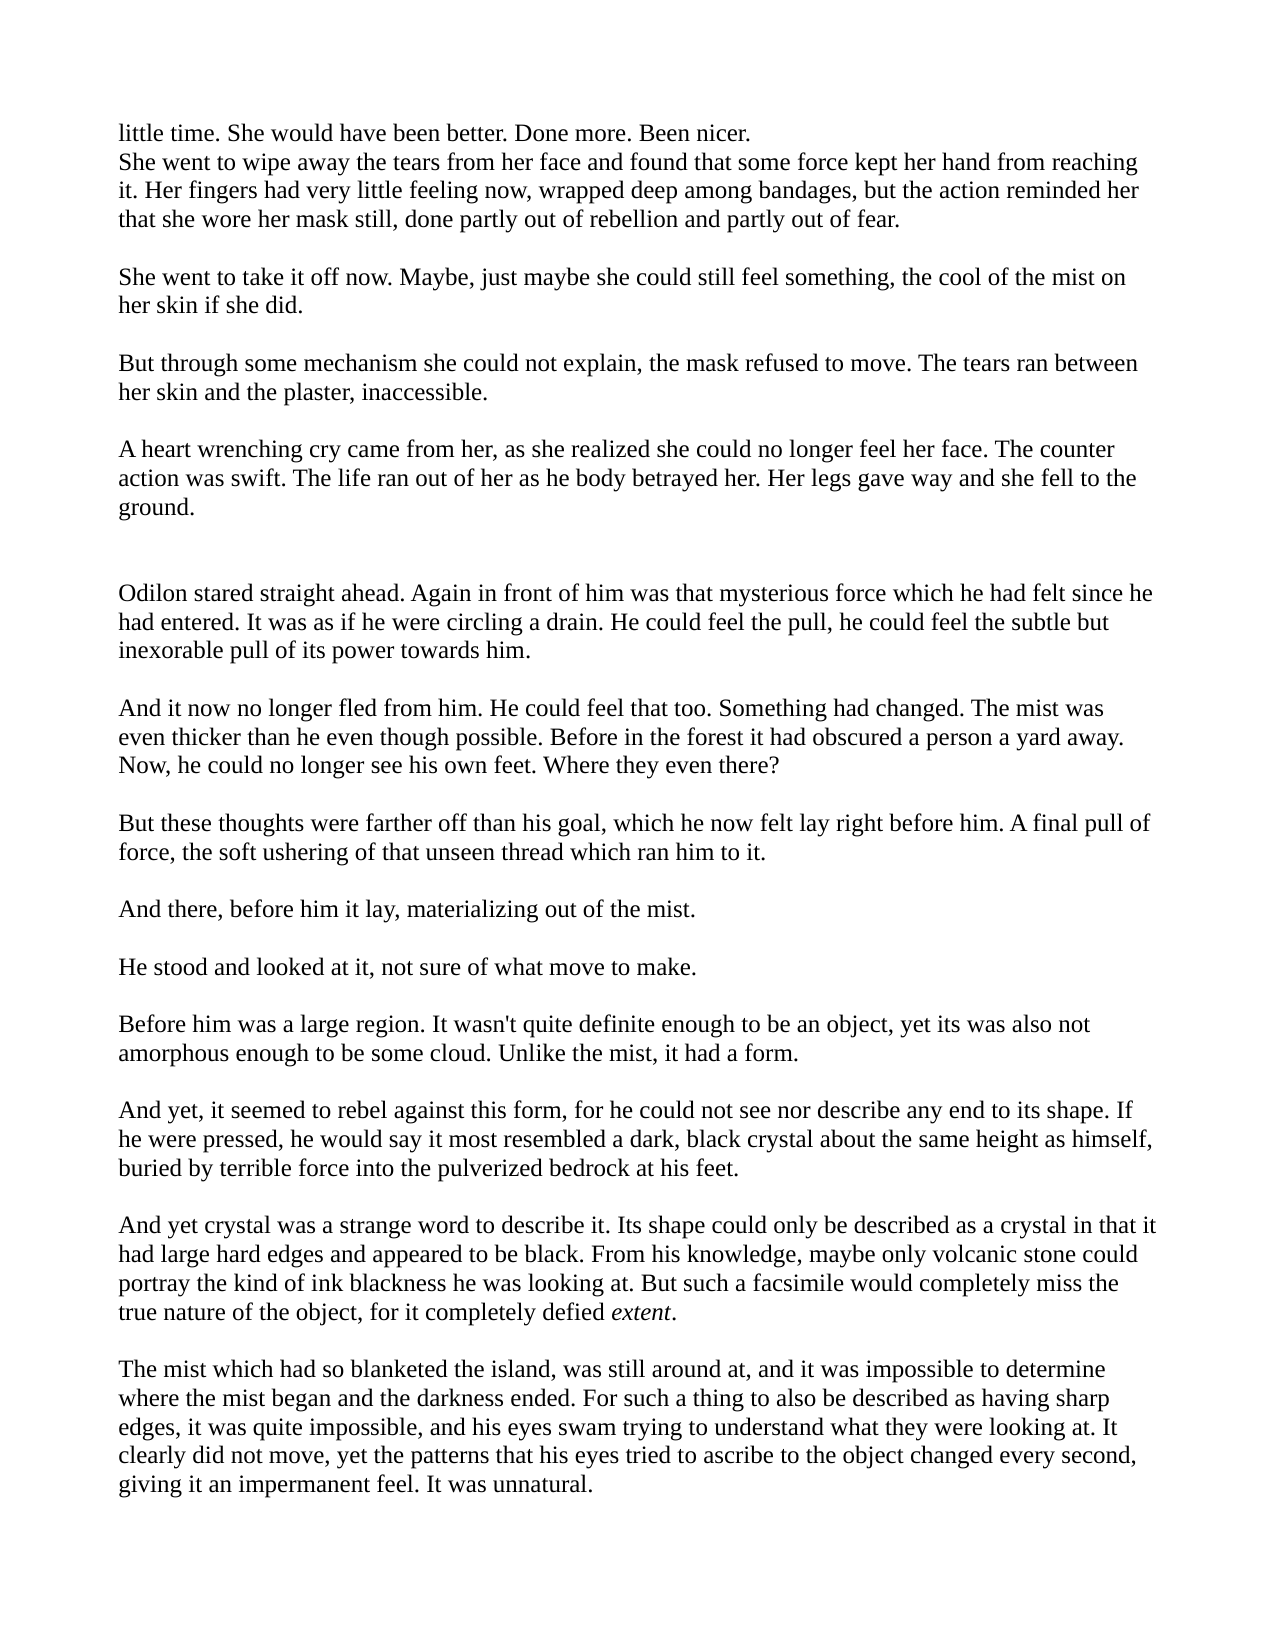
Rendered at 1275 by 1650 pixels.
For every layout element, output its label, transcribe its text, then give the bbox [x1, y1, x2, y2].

text But these thoughts were farther off than his goal, which he now felt lay right before him. A final pull of force, the soft ushering of that unseen thread which ran him to it. [118, 808, 1157, 866]
text little time. She would have been better. Done more. Been nicer. [118, 118, 1157, 147]
text The mist which had so blanketed the island, was still around at, and it was impossible to determine where the mist began and the darkness ended. For such a thing to also be described as having sharp edges, it was quite impossible, and his eyes swam trying to understand what they were looking at. It clearly did not move, yet the patterns that his eyes tried to ascribe to the object changed every second, giving it an impermanent feel. It was unnatural. [118, 1354, 1157, 1498]
text And yet, it seemed to rebel against this form, for he could not see nor describe any end to its shape. If he were pressed, he would say it most resembled a dark, black crystal about the same height as himself, buried by terrible force into the pulverized bedrock at his feet. [118, 1096, 1157, 1182]
text And there, before him it lay, materializing out of the mist. [118, 894, 1157, 923]
text And it now no longer fled from him. He could feel that too. Something had changed. The mist was even thicker than he even though possible. Before in the forest it had obscured a person a yard away. Now, he could no longer see his own feet. Where they even there? [118, 693, 1157, 779]
text She went to wipe away the tears from her face and found that some force kept her hand from reaching it. Her fingers had very little feeling now, wrapped deep among bandages, but the action reminded her that she wore her mask still, done partly out of rebellion and partly out of fear. [118, 147, 1157, 233]
text Before him was a large region. It wasn't quite definite enough to be an object, yet its was also not amorphous enough to be some cloud. Unlike the mist, it had a form. [118, 1009, 1157, 1067]
text She went to take it off now. Maybe, just maybe she could still feel something, the cool of the mist on her skin if she did. [118, 262, 1157, 319]
text Odilon stared straight ahead. Again in front of him was that mysterious force which he had felt since he had entered. It was as if he were circling a drain. He could feel the pull, he could feel the subtle but inexorable pull of its power towards him. [118, 578, 1157, 664]
text But through some mechanism she could not explain, the mask refused to move. The tears ran between her skin and the plaster, inaccessible. [118, 348, 1157, 406]
text And yet crystal was a strange word to describe it. Its shape could only be described as a crystal in that it had large hard edges and appeared to be black. From his knowledge, maybe only volcanic stone could portray the kind of ink blackness he was looking at. But such a facsimile would completely miss the true nature of the object, for it completely defied extent. [118, 1211, 1157, 1326]
text He stood and looked at it, not sure of what move to make. [118, 952, 1157, 981]
text A heart wrenching cry came from her, as she realized she could no longer feel her face. The counter action was swift. The life ran out of her as he body betrayed her. Her legs gave way and she fell to the ground. [118, 434, 1157, 521]
